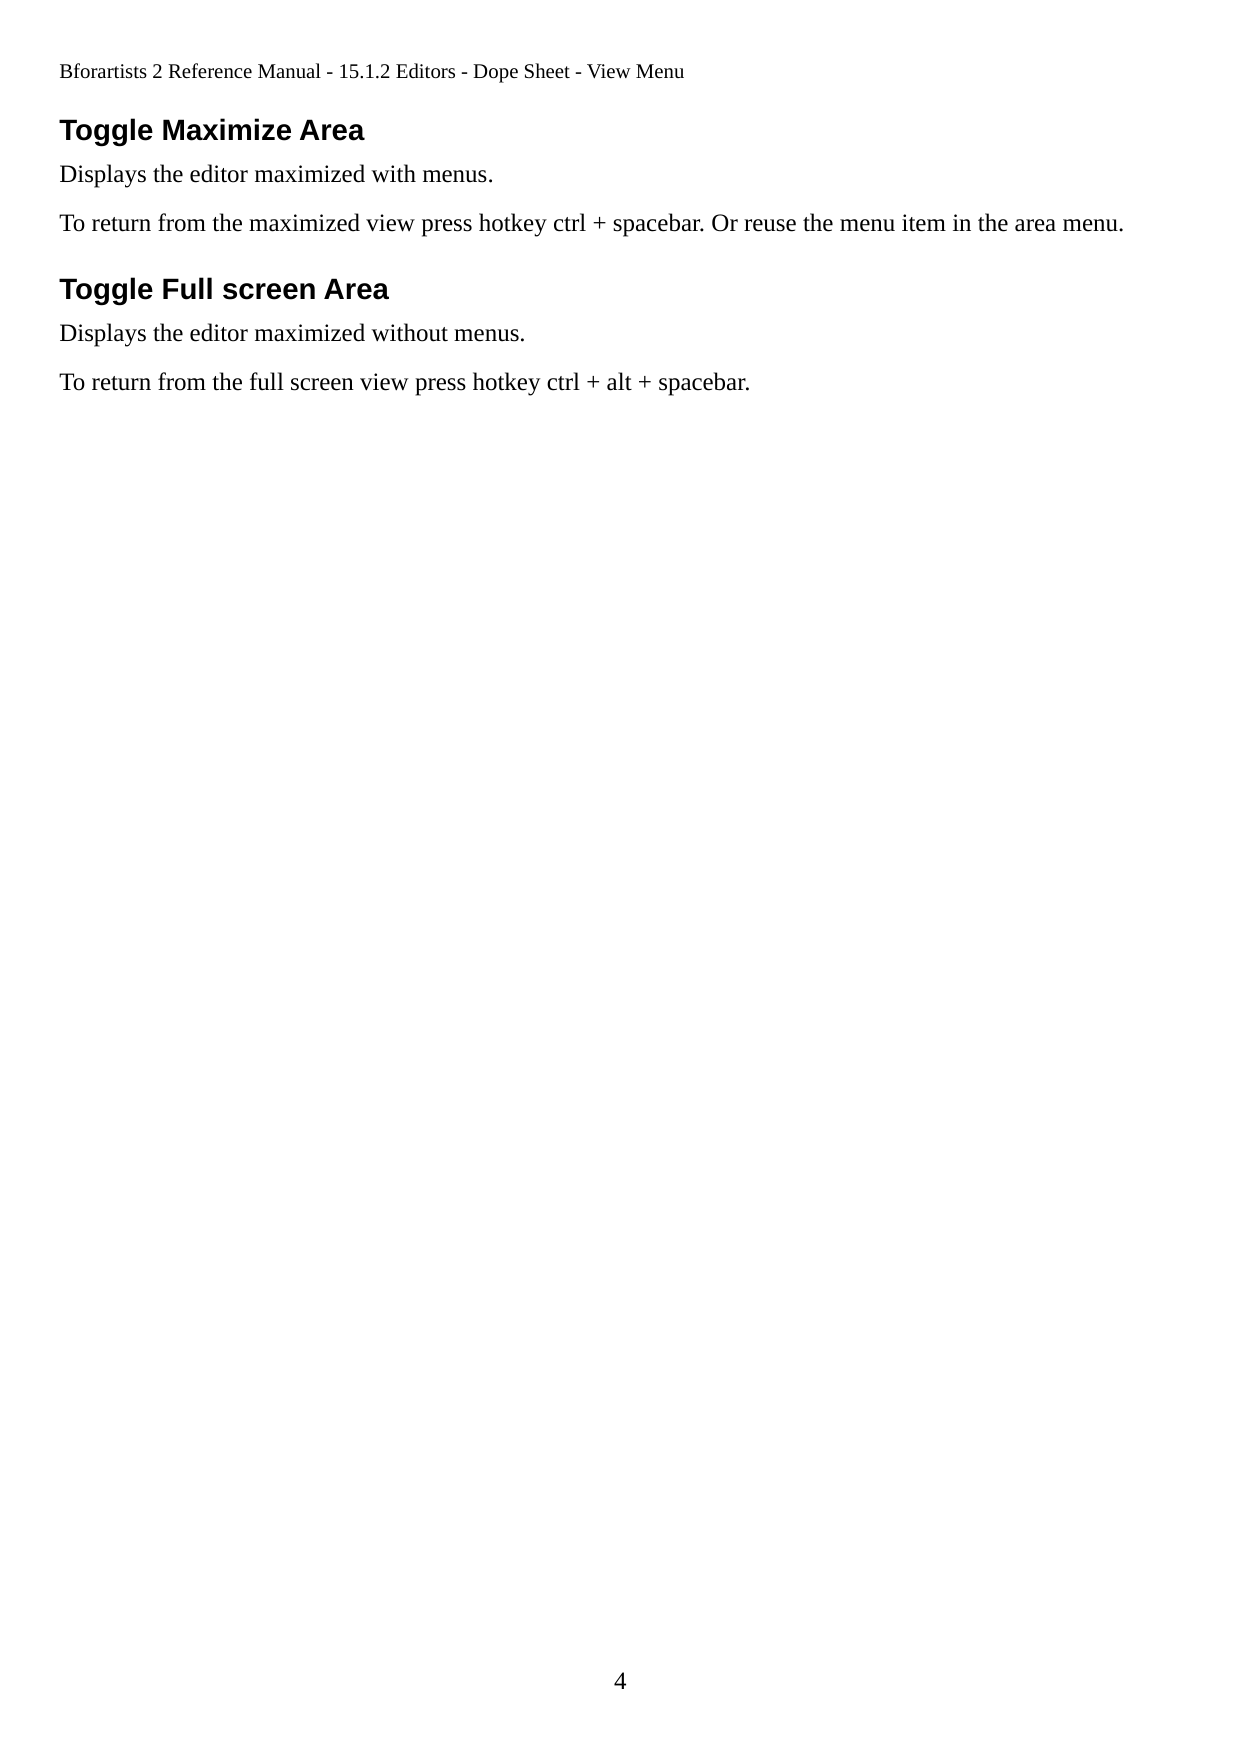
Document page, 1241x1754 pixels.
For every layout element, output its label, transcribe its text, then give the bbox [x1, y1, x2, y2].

text Displays the editor maximized without menus. [59, 318, 1181, 347]
subtitle Toggle Full screen Area [59, 272, 1181, 305]
subtitle Toggle Maximize Area [59, 113, 1181, 146]
text To return from the full screen view press hotkey ctrl + alt + spacebar. [59, 367, 1181, 396]
text To return from the maximized view press hotkey ctrl + spacebar. Or reuse the menu item in the area menu. [59, 208, 1181, 237]
text Displays the editor maximized with menus. [59, 159, 1181, 188]
